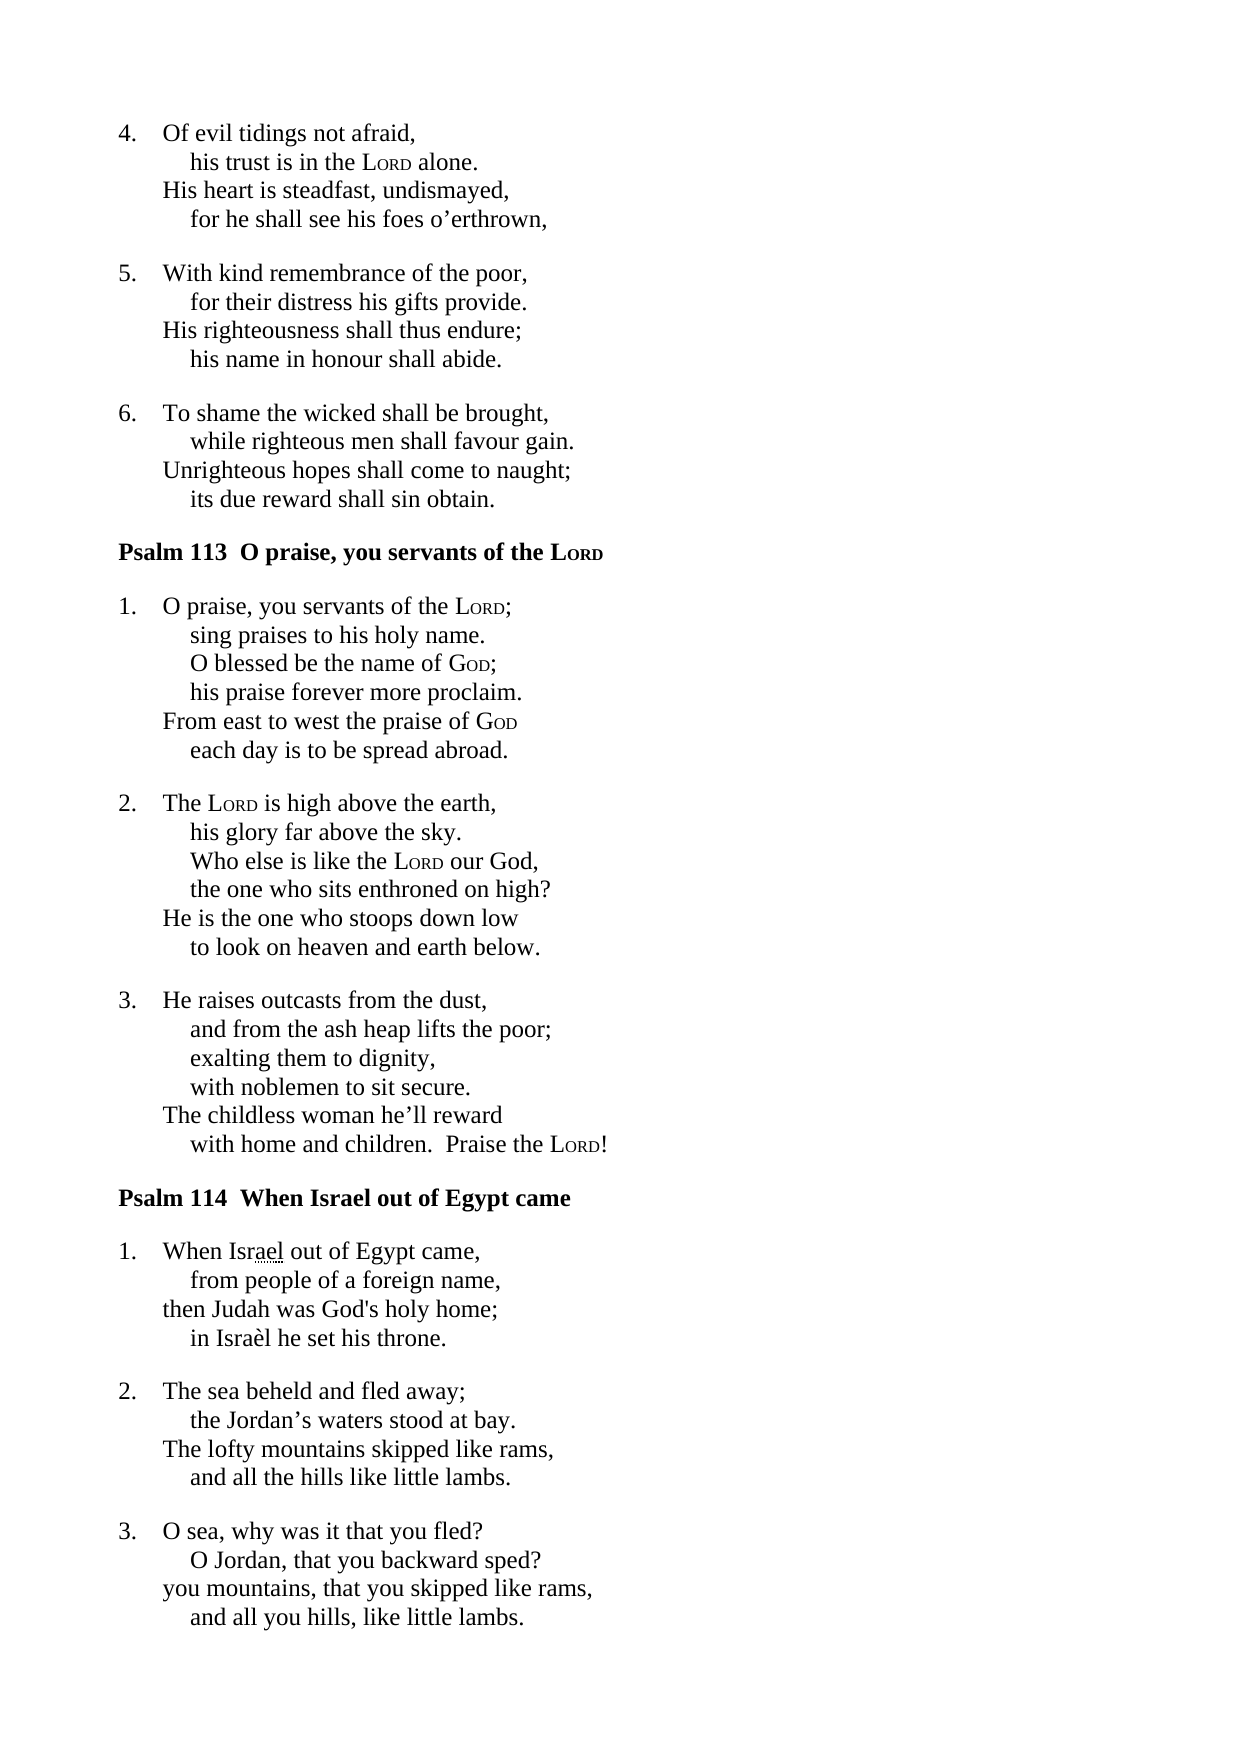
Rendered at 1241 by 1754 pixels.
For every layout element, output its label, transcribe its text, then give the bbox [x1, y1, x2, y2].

text to look on heaven and earth below. [171, 932, 1122, 961]
text with noblemen to sit secure. [171, 1072, 1122, 1101]
text and all you hills, like little lambs. [171, 1602, 1122, 1631]
text while righteous men shall favour gain. [171, 426, 1122, 455]
text his name in honour shall abide. [171, 344, 1122, 373]
text each day is to be spread abroad. [171, 735, 1122, 763]
text 5. With kind remembrance of the poor, [118, 258, 1122, 287]
text in Israèl he set his throne. [171, 1323, 1122, 1351]
text his trust is in the Lord alone. [171, 147, 1122, 176]
text his praise forever more proclaim. [171, 677, 1122, 706]
text 2. The Lord is high above the earth, [118, 788, 1122, 817]
text 1. When Israel out of Egypt came, [118, 1236, 1122, 1265]
text and all the hills like little lambs. [171, 1462, 1122, 1491]
text with home and children. Praise the Lord! [171, 1129, 1122, 1158]
text you mountains, that you skipped like rams, [162, 1573, 1122, 1602]
text and from the ash heap lifts the poor; [171, 1014, 1122, 1043]
text sing praises to his holy name. [171, 620, 1122, 648]
text His righteousness shall thus endure; [162, 315, 1122, 344]
text Who else is like the Lord our God, [171, 846, 1122, 874]
text The childless woman he’ll reward [162, 1101, 1122, 1129]
text His heart is steadfast, undismayed, [162, 176, 1122, 204]
text for he shall see his foes o’erthrown, [171, 204, 1122, 233]
text O blessed be the name of God; [171, 648, 1122, 677]
text its due reward shall sin obtain. [171, 484, 1122, 513]
text 1. O praise, you servants of the Lord; [118, 591, 1122, 620]
text then Judah was God's holy home; [162, 1294, 1122, 1323]
text From east to west the praise of God [162, 706, 1122, 735]
text the one who sits enthroned on high? [171, 874, 1122, 903]
text his glory far above the sky. [171, 817, 1122, 846]
text 4. Of evil tidings not afraid, [118, 118, 1122, 147]
text for their distress his gifts provide. [171, 287, 1122, 315]
text 6. To shame the wicked shall be brought, [118, 398, 1122, 426]
text 2. The sea beheld and fled away; [118, 1376, 1122, 1405]
text O Jordan, that you backward sped? [171, 1545, 1122, 1573]
text the Jordan’s waters stood at bay. [171, 1405, 1122, 1434]
subtitle Psalm 114 When Israel out of Egypt came [118, 1183, 1122, 1212]
text 3. O sea, why was it that you fled? [118, 1516, 1122, 1545]
text He is the one who stoops down low [162, 903, 1122, 932]
subtitle Psalm 113 O praise, you servants of the Lord [118, 537, 1122, 566]
text from people of a foreign name, [171, 1265, 1122, 1294]
text exalting them to dignity, [171, 1043, 1122, 1072]
text The lofty mountains skipped like rams, [162, 1434, 1122, 1462]
text 3. He raises outcasts from the dust, [118, 986, 1122, 1014]
text Unrighteous hopes shall come to naught; [162, 455, 1122, 484]
